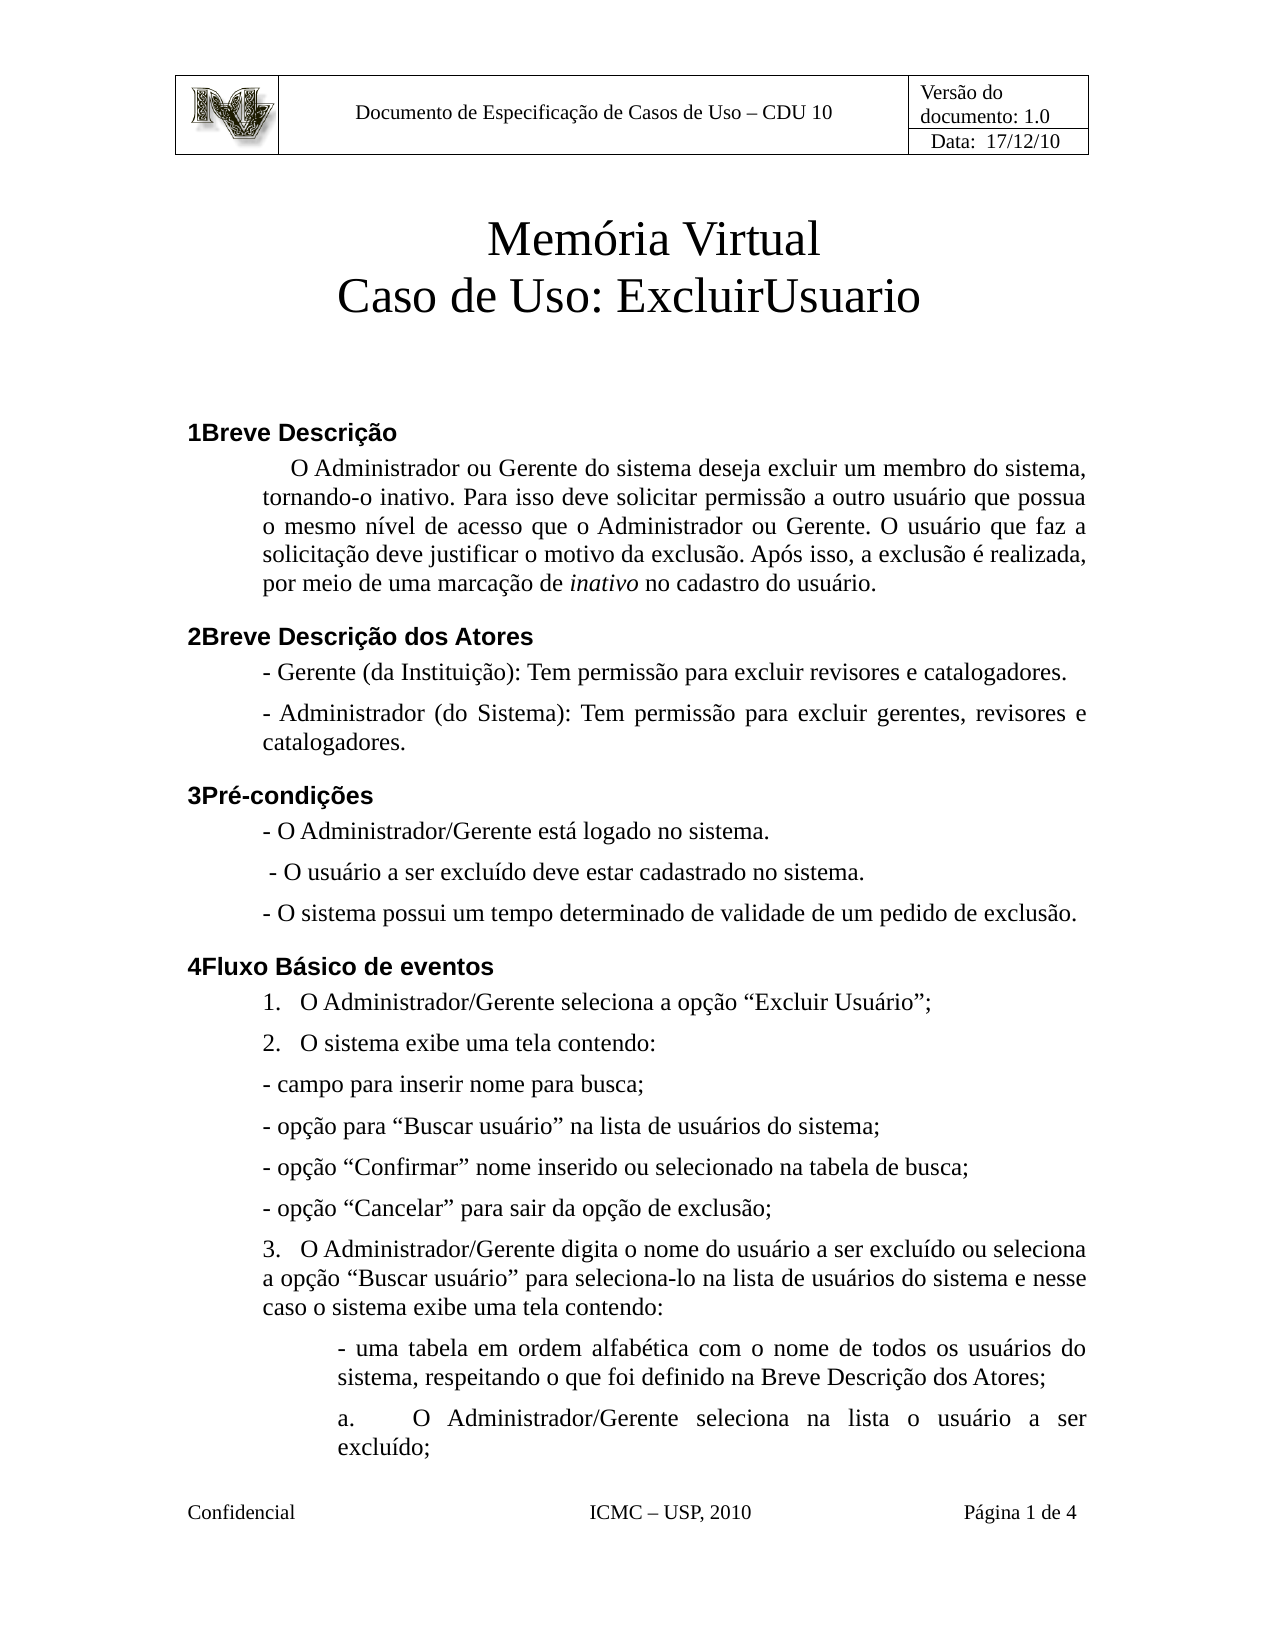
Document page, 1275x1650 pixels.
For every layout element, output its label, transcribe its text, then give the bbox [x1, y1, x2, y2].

text - O usuário a ser excluído deve estar cadastrado no sistema. [262, 857, 1087, 886]
text a. O Administrador/Gerente seleciona na lista o usuário a ser excluído; [337, 1403, 1087, 1461]
subtitle Breve Descrição dos Atores [187, 622, 1087, 651]
list O Administrador/Gerente seleciona a opção “Excluir Usuário”; [262, 987, 1087, 1016]
list O sistema exibe uma tela contendo: [262, 1028, 1087, 1057]
text - O Administrador/Gerente está logado no sistema. [262, 816, 1087, 844]
text - Gerente (da Instituição): Tem permissão para excluir revisores e catalogadores. [262, 657, 1087, 686]
text O Administrador ou Gerente do sistema deseja excluir um membro do sistema, tornando-o inativo. Para isso deve solicitar permissão a outro usuário que possua o mesmo nível de acesso que o Administrador ou Gerente. O usuário que faz a solicitação deve justificar o motivo da exclusão. Após isso, a exclusão é realizada, por meio de uma marcação de inativo no cadastro do usuário. [262, 453, 1087, 597]
text Memória Virtual Caso de Uso: ExcluirUsuario [187, 208, 1087, 323]
subtitle Breve Descrição [187, 418, 1087, 447]
text - O sistema possui um tempo determinado de validade de um pedido de exclusão. [262, 898, 1087, 927]
subtitle Pré-condições [187, 781, 1087, 809]
text - uma tabela em ordem alfabética com o nome de todos os usuários do sistema, respeitando o que foi definido na Breve Descrição dos Atores; [337, 1333, 1087, 1391]
text - campo para inserir nome para busca; [187, 1069, 1087, 1098]
list O Administrador/Gerente digita o nome do usuário a ser excluído ou seleciona a opção “Buscar usuário” para seleciona-lo na lista de usuários do sistema e nesse caso o sistema exibe uma tela contendo: [262, 1234, 1087, 1321]
text - opção para “Buscar usuário” na lista de usuários do sistema; [187, 1111, 1087, 1139]
text - opção “Confirmar” nome inserido ou selecionado na tabela de busca; [187, 1152, 1087, 1181]
subtitle Fluxo Básico de eventos [187, 952, 1087, 981]
text - opção “Cancelar” para sair da opção de exclusão; [187, 1193, 1087, 1222]
text - Administrador (do Sistema): Tem permissão para excluir gerentes, revisores e catalogadores. [262, 698, 1087, 756]
